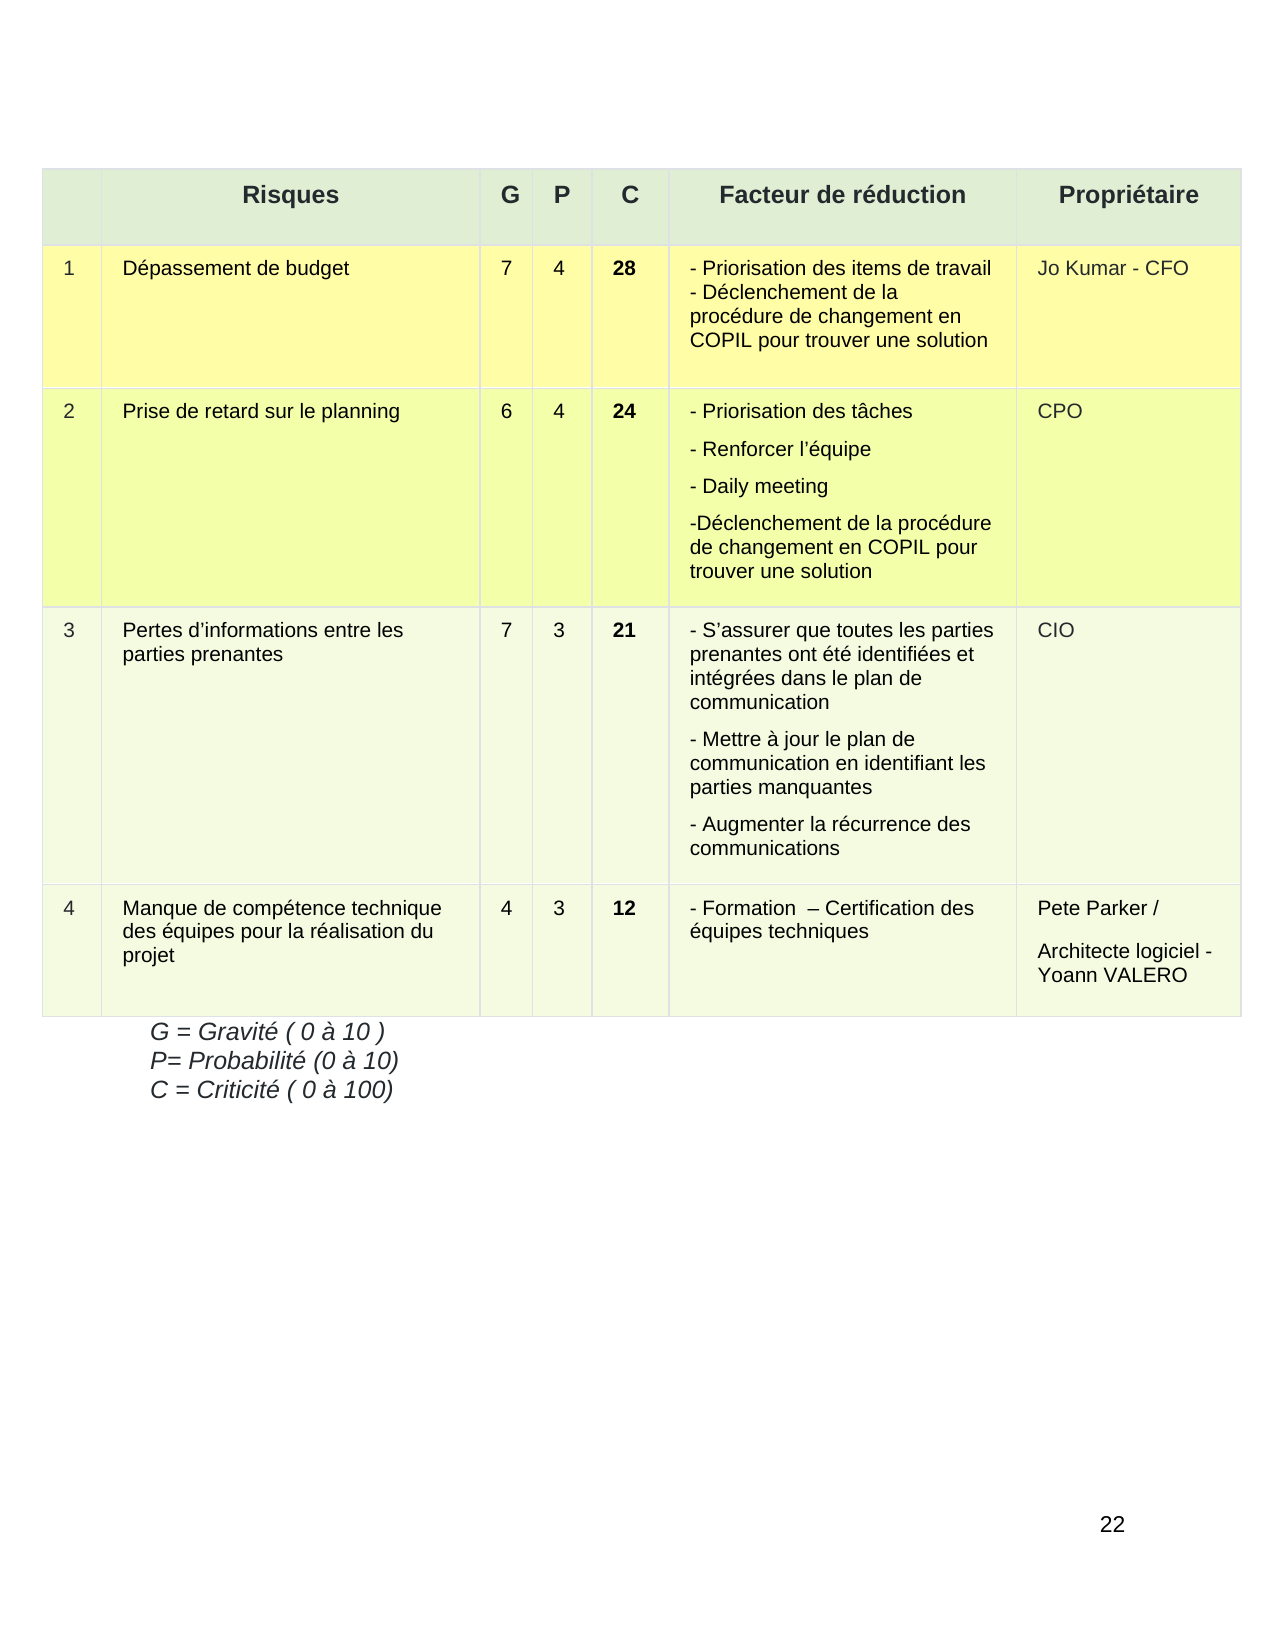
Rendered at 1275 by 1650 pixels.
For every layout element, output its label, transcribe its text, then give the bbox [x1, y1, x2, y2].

table_header Facteur de réduction [670, 170, 1016, 244]
table_cell 4 [533, 389, 591, 606]
table_cell 2 [43, 389, 101, 606]
table_cell 3 [43, 608, 101, 883]
table_cell CIO [1017, 608, 1240, 883]
table_cell 7 [481, 246, 532, 387]
table_cell 3 [533, 885, 591, 1016]
table_cell Prise de retard sur le planning [102, 389, 479, 606]
table_cell Pete Parker / Architecte logiciel - Yoann VALERO [1017, 885, 1240, 1016]
table_cell 1 [43, 246, 101, 387]
text G = Gravité ( 0 à 10 ) P= Probabilité (0 à 10) C = Criticité ( 0 à 100) [150, 1017, 1125, 1104]
table_cell 28 [593, 246, 668, 387]
table_cell - Priorisation des items de travail - Déclenchement de la procédure de changement en COPIL pour trouver une solution [670, 246, 1016, 387]
table_cell Manque de compétence technique des équipes pour la réalisation du projet [102, 885, 479, 1016]
table_cell Jo Kumar - CFO [1017, 246, 1240, 387]
table_cell Pertes d’informations entre les parties prenantes [102, 608, 479, 883]
table_cell CPO [1017, 389, 1240, 606]
table_cell - Formation – Certification des équipes techniques [670, 885, 1016, 1016]
table_cell - S’assurer que toutes les parties prenantes ont été identifiées et intégrées dans le plan de communication - Mettre à jour le plan de communication en identifiant les parties manquantes - Augmenter la récurrence des communications [670, 608, 1016, 883]
table_header C [593, 170, 668, 244]
table_cell Dépassement de budget [102, 246, 479, 387]
table_cell 6 [481, 389, 532, 606]
table_cell 4 [481, 885, 532, 1016]
table_cell - Priorisation des tâches - Renforcer l’équipe - Daily meeting -Déclenchement de la procédure de changement en COPIL pour trouver une solution [670, 389, 1016, 606]
table_header P [533, 170, 591, 244]
table_cell 4 [43, 885, 101, 1016]
table_header G [481, 170, 532, 244]
table_cell 3 [533, 608, 591, 883]
table_cell 7 [481, 608, 532, 883]
table_cell 4 [533, 246, 591, 387]
table_cell 12 [593, 885, 668, 1016]
table_cell 24 [593, 389, 668, 606]
table_header [43, 170, 101, 244]
table_header Risques [102, 170, 479, 244]
table_cell 21 [593, 608, 668, 883]
table_header Propriétaire [1017, 170, 1240, 244]
